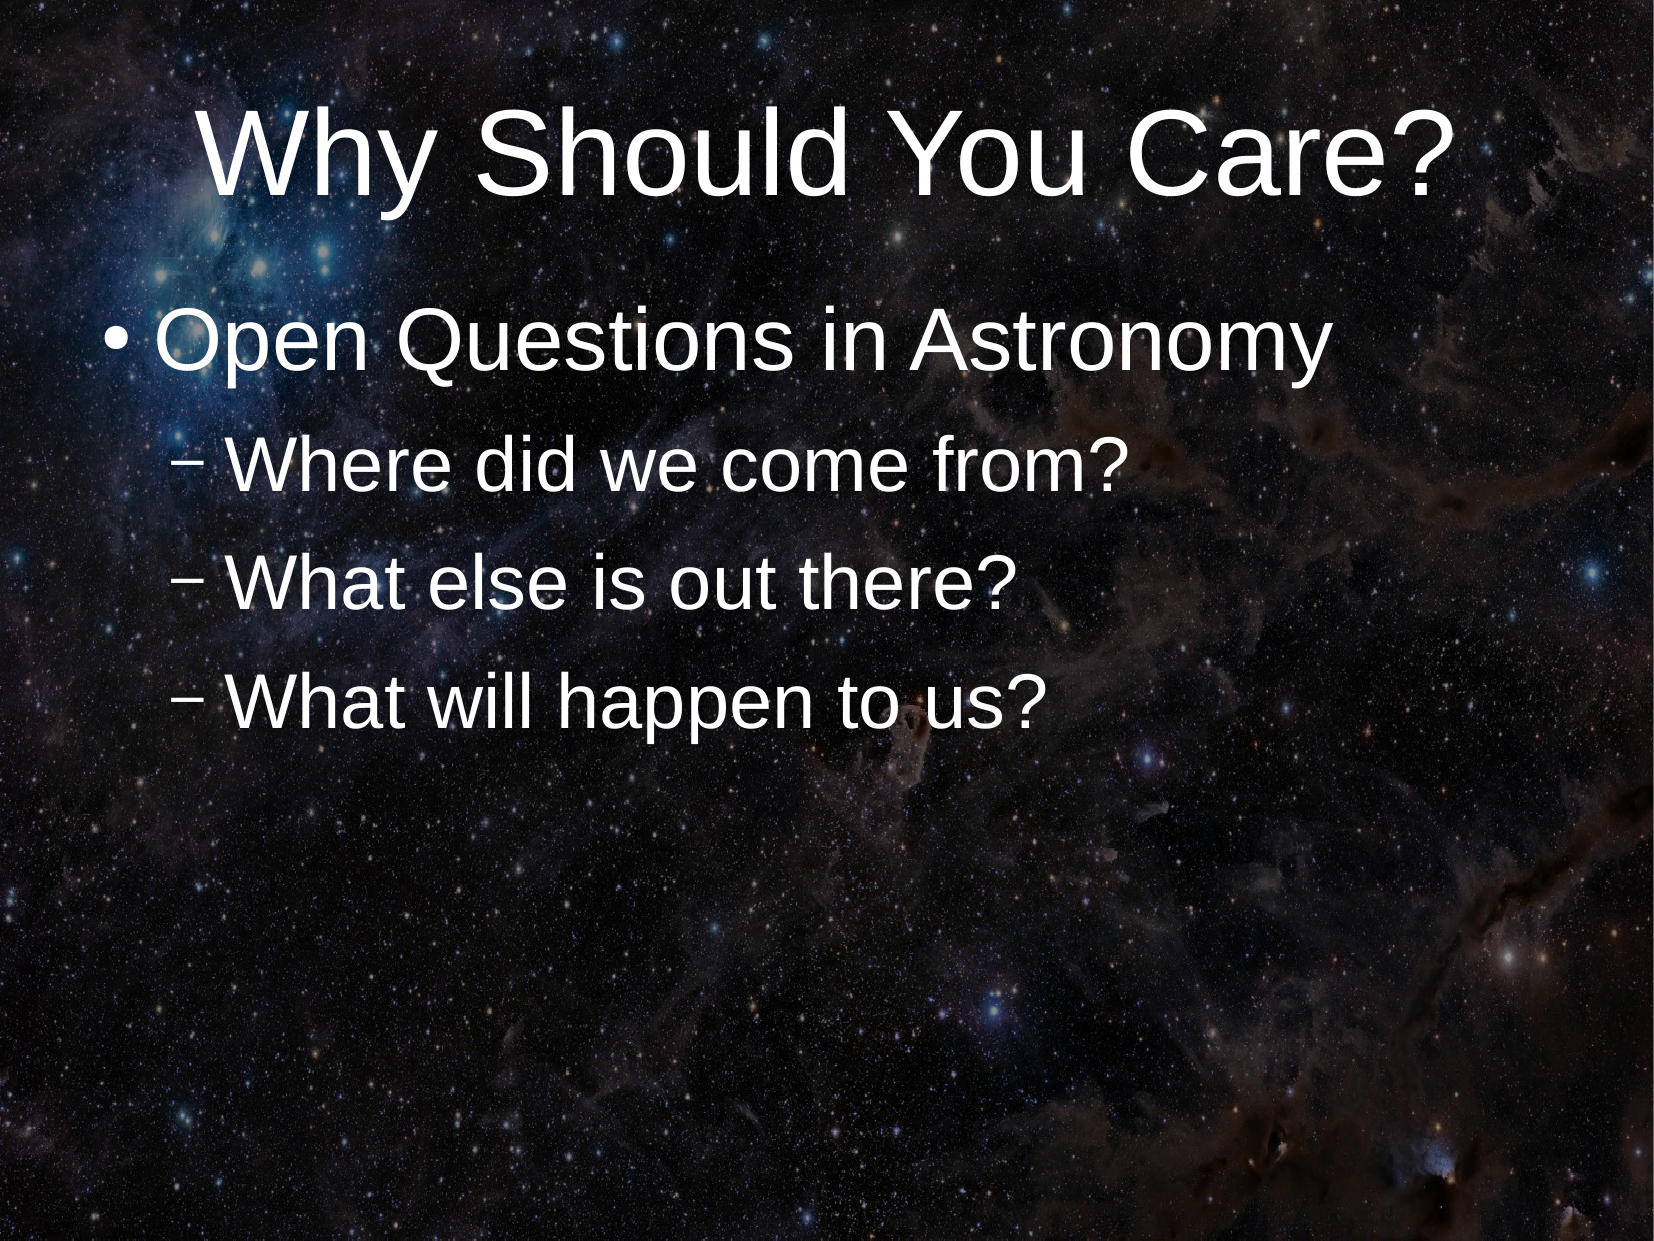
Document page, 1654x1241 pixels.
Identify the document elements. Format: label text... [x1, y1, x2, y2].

title Why Should You Care? [82, 49, 1571, 257]
picture [0, 0, 1654, 1241]
list Open Questions in Astronomy Where did we come from? What else is out there? What will happen to us? [82, 290, 1571, 1010]
